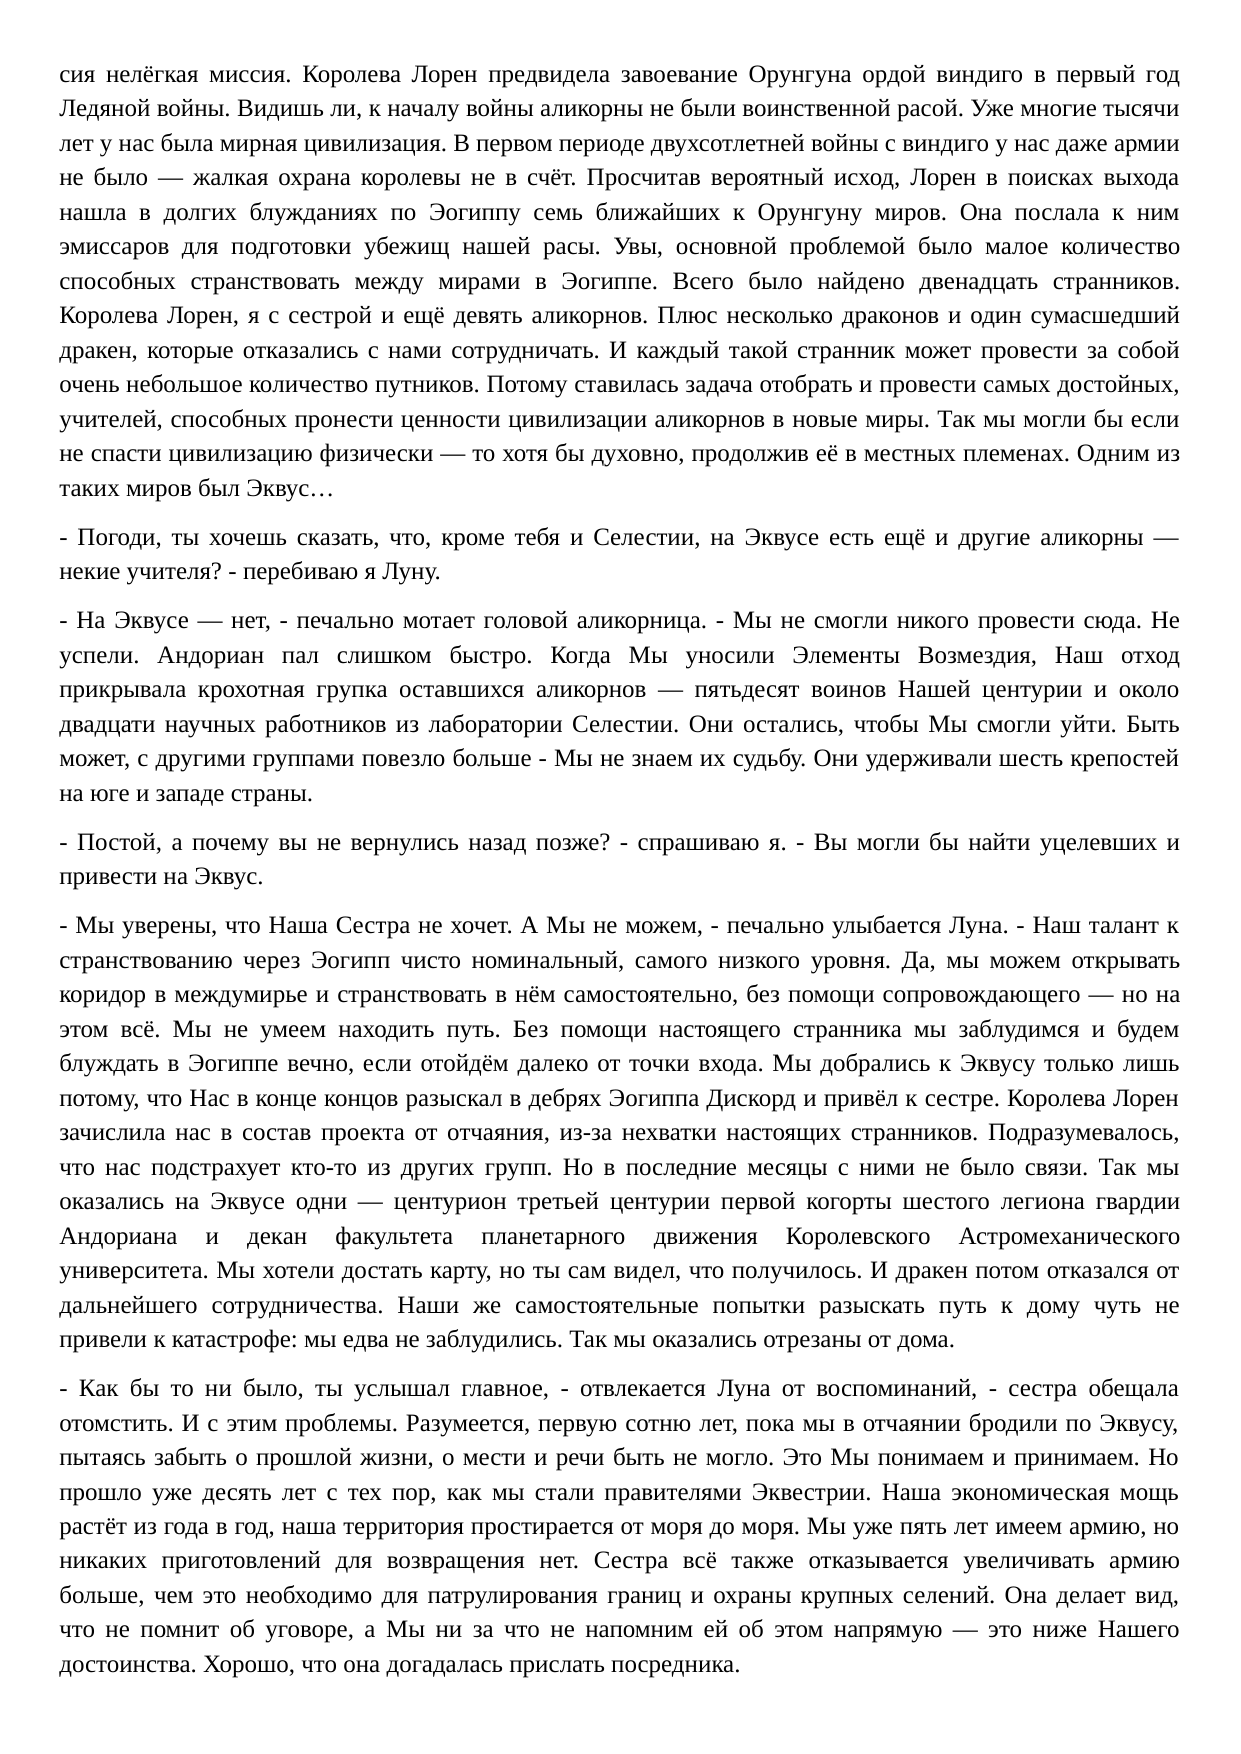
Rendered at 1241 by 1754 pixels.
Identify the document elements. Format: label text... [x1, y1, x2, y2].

text - Постой, а почему вы не вернулись назад позже? - спрашиваю я. - Вы могли бы найти уцелевших и привести на Эквус. [59, 827, 1181, 890]
text - Погоди, ты хочешь сказать, что, кроме тебя и Селестии, на Эквусе есть ещё и другие аликорны — некие учителя? - перебиваю я Луну. [59, 522, 1181, 585]
text - Мы уверены, что Наша Сестра не хочет. А Мы не можем, - печально улыбается Луна. - Наш талант к странствованию через Эогипп чисто номинальный, самого низкого уровня. Да, мы можем открывать коридор в междумирье и странствовать в нём самостоятельно, без помощи сопровождающего — но на этом всё. Мы не умеем находить путь. Без помощи настоящего странника мы заблудимся и будем блуждать в Эогиппе вечно, если отойдём далеко от точки входа. Мы добрались к Эквусу только лишь потому, что Нас в конце концов разыскал в дебрях Эогиппа Дискорд и привёл к сестре. Королева Лорен зачислила нас в состав проекта от отчаяния, из-за нехватки настоящих странников. Подразумевалось, что нас подстрахует кто-то из других групп. Но в последние месяцы с ними не было связи. Так мы оказались на Эквусе одни — центурион третьей центурии первой когорты шестого легиона гвардии Андориана и декан факультета планетарного движения Королевского Астромеханического университета. Мы хотели достать карту, но ты сам видел, что получилось. И дракен потом отказался от дальнейшего сотрудничества. Наши же самостоятельные попытки разыскать путь к дому чуть не привели к катастрофе: мы едва не заблудились. Так мы оказались отрезаны от дома. [59, 910, 1181, 1353]
text сия нелёгкая миссия. Королева Лорен предвидела завоевание Орунгуна ордой виндиго в первый год Ледяной войны. Видишь ли, к началу войны аликорны не были воинственной расой. Уже многие тысячи лет у нас была мирная цивилизация. В первом периоде двухсотлетней войны с виндиго у нас даже армии не было — жалкая охрана королевы не в счёт. Просчитав вероятный исход, Лорен в поисках выхода нашла в долгих блужданиях по Эогиппу семь ближайших к Орунгуну миров. Она послала к ним эмиссаров для подготовки убежищ нашей расы. Увы, основной проблемой было малое количество способных странствовать между мирами в Эогиппе. Всего было найдено двенадцать странников. Королева Лорен, я с сестрой и ещё девять аликорнов. Плюс несколько драконов и один сумасшедший дракен, которые отказались с нами сотрудничать. И каждый такой странник может провести за собой очень небольшое количество путников. Потому ставилась задача отобрать и провести самых достойных, учителей, способных пронести ценности цивилизации аликорнов в новые миры. Так мы могли бы если не спасти цивилизацию физически — то хотя бы духовно, продолжив её в местных племенах. Одним из таких миров был Эквус… [59, 59, 1181, 502]
text - Как бы то ни было, ты услышал главное, - отвлекается Луна от воспоминаний, - сестра обещала отомстить. И с этим проблемы. Разумеется, первую сотню лет, пока мы в отчаянии бродили по Эквусу, пытаясь забыть о прошлой жизни, о мести и речи быть не могло. Это Мы понимаем и принимаем. Но прошло уже десять лет с тех пор, как мы стали правителями Эквестрии. Наша экономическая мощь растёт из года в год, наша территория простирается от моря до моря. Мы уже пять лет имеем армию, но никаких приготовлений для возвращения нет. Сестра всё также отказывается увеличивать армию больше, чем это необходимо для патрулирования границ и охраны крупных селений. Она делает вид, что не помнит об уговоре, а Мы ни за что не напомним ей об этом напрямую — это ниже Нашего достоинства. Хорошо, что она догадалась прислать посредника. [59, 1373, 1181, 1678]
text - На Эквусе — нет, - печально мотает головой аликорница. - Мы не смогли никого провести сюда. Не успели. Андориан пал слишком быстро. Когда Мы уносили Элементы Возмездия, Наш отход прикрывала крохотная групка оставшихся аликорнов — пятьдесят воинов Нашей центурии и около двадцати научных работников из лаборатории Селестии. Они остались, чтобы Мы смогли уйти. Быть может, с другими группами повезло больше - Мы не знаем их судьбу. Они удерживали шесть крепостей на юге и западе страны. [59, 605, 1181, 807]
